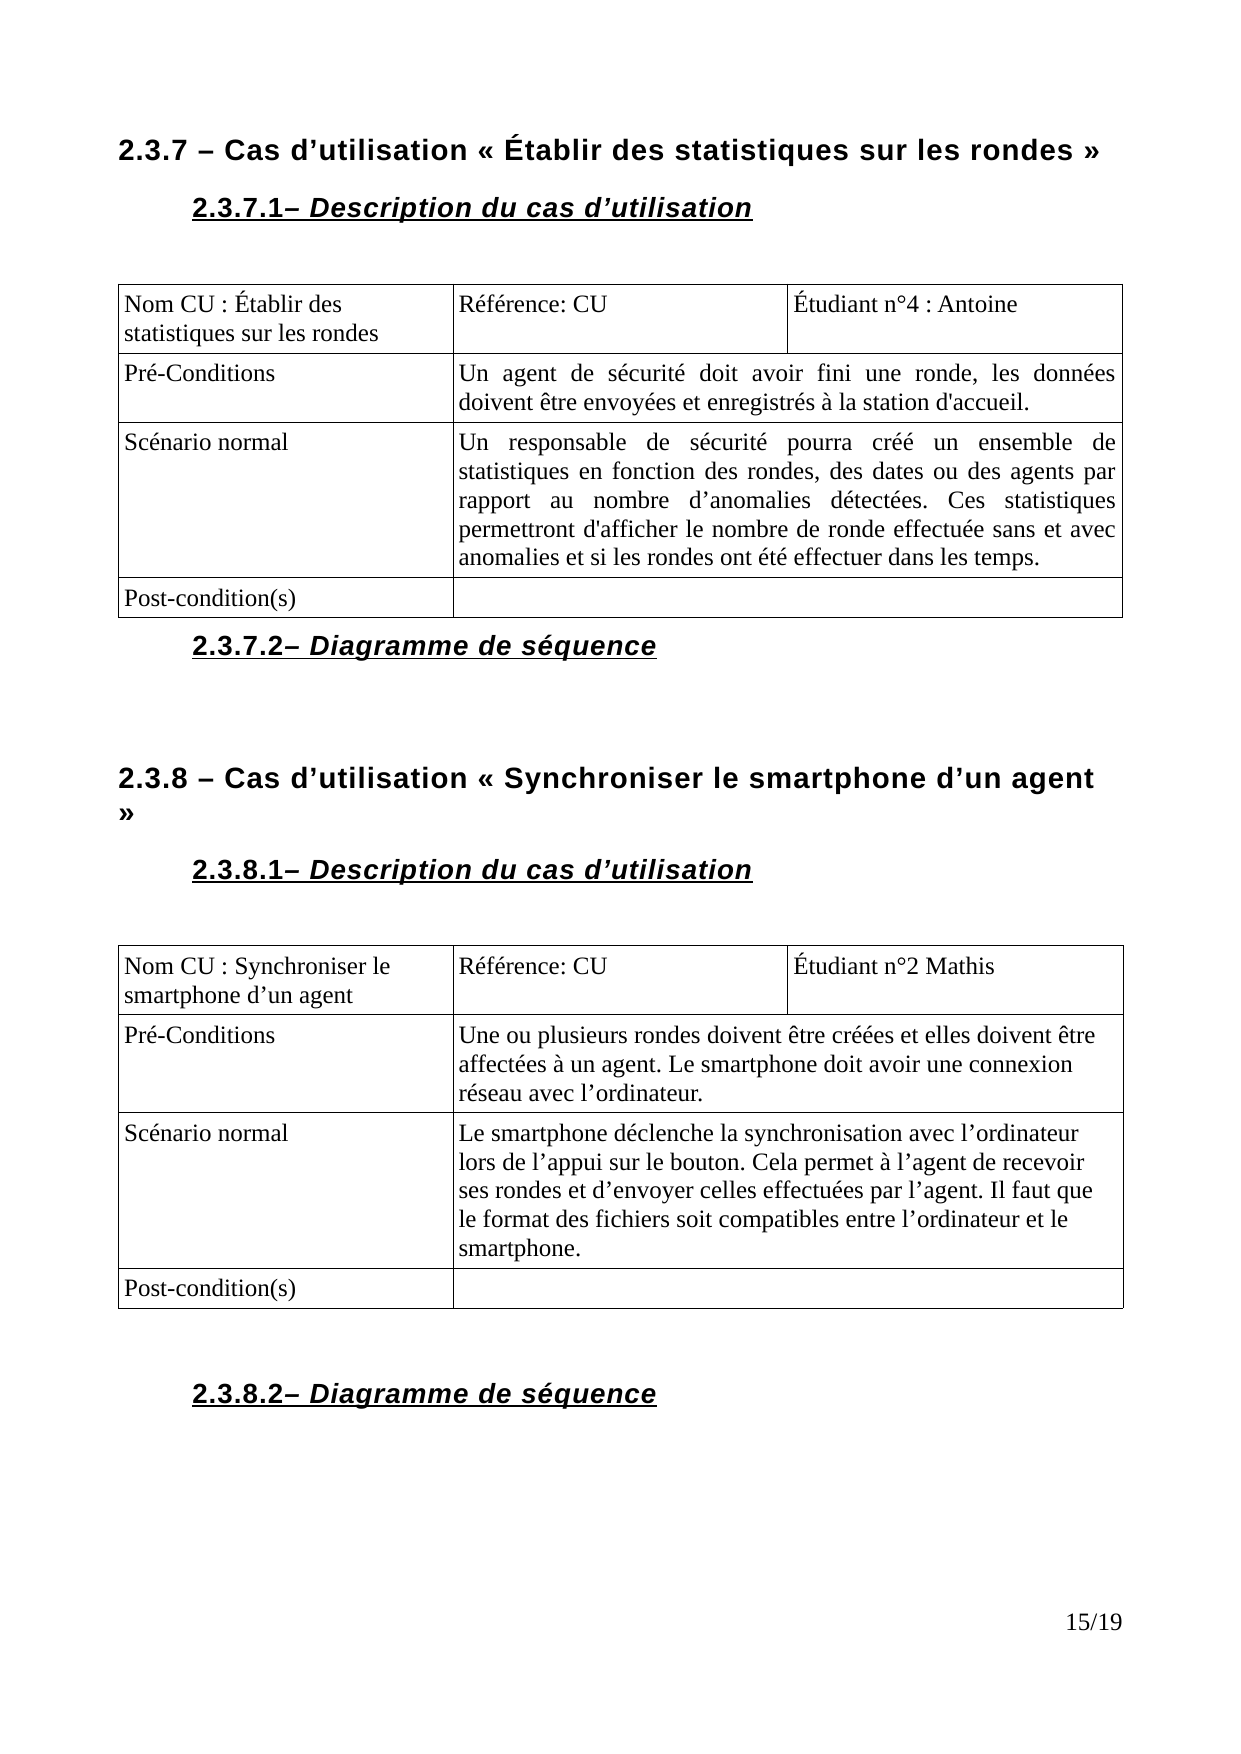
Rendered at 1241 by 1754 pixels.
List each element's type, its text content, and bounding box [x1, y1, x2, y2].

table_cell Un agent de sécurité doit avoir fini une ronde, les données doivent être envoyées et enregistrés à la station d'accueil. [454, 354, 1122, 422]
table_header Étudiant n°2 Mathis [788, 946, 1123, 1014]
table_cell Scénario normal [119, 1113, 453, 1267]
subtitle 2.3.8 – Cas d’utilisation « Synchroniser le smartphone d’un agent » [118, 761, 1122, 828]
table_cell Une ou plusieurs rondes doivent être créées et elles doivent être affectées à un agent. Le smartphone doit avoir une connexion réseau avec l’ordinateur. [454, 1015, 1123, 1112]
table_cell Post-condition(s) [119, 578, 453, 617]
subtitle 2.3.8.1– Description du cas d’utilisation [118, 853, 1122, 885]
table_header Nom CU : Synchroniser le smartphone d’un agent [119, 946, 453, 1014]
table_header Référence: CU [454, 946, 787, 1014]
table_cell Pré-Conditions [119, 354, 453, 422]
table_cell [454, 1269, 1123, 1308]
subtitle 2.3.8.2– Diagramme de séquence [118, 1377, 1122, 1409]
subtitle 2.3.7.2– Diagramme de séquence [118, 630, 1122, 662]
table_header Nom CU : Établir des statistiques sur les rondes [119, 285, 453, 352]
table_header Étudiant n°4 : Antoine [788, 285, 1122, 352]
table_cell Post-condition(s) [119, 1269, 453, 1308]
table_cell Pré-Conditions [119, 1015, 453, 1112]
table_cell Un responsable de sécurité pourra créé un ensemble de statistiques en fonction des rondes, des dates ou des agents par rapport au nombre d’anomalies détectées. Ces statistiques permettront d'afficher le nombre de ronde effectuée sans et avec anomalies et si les rondes ont été effectuer dans les temps. [454, 423, 1122, 577]
table_cell [454, 578, 1122, 617]
table_cell Le smartphone déclenche la synchronisation avec l’ordinateur lors de l’appui sur le bouton. Cela permet à l’agent de recevoir ses rondes et d’envoyer celles effectuées par l’agent. Il faut que le format des fichiers soit compatibles entre l’ordinateur et le smartphone. [454, 1113, 1123, 1267]
subtitle 2.3.7 – Cas d’utilisation « Établir des statistiques sur les rondes » [118, 133, 1122, 166]
subtitle 2.3.7.1– Description du cas d’utilisation [118, 191, 1122, 223]
table_header Référence: CU [454, 285, 787, 352]
table_cell Scénario normal [119, 423, 453, 577]
